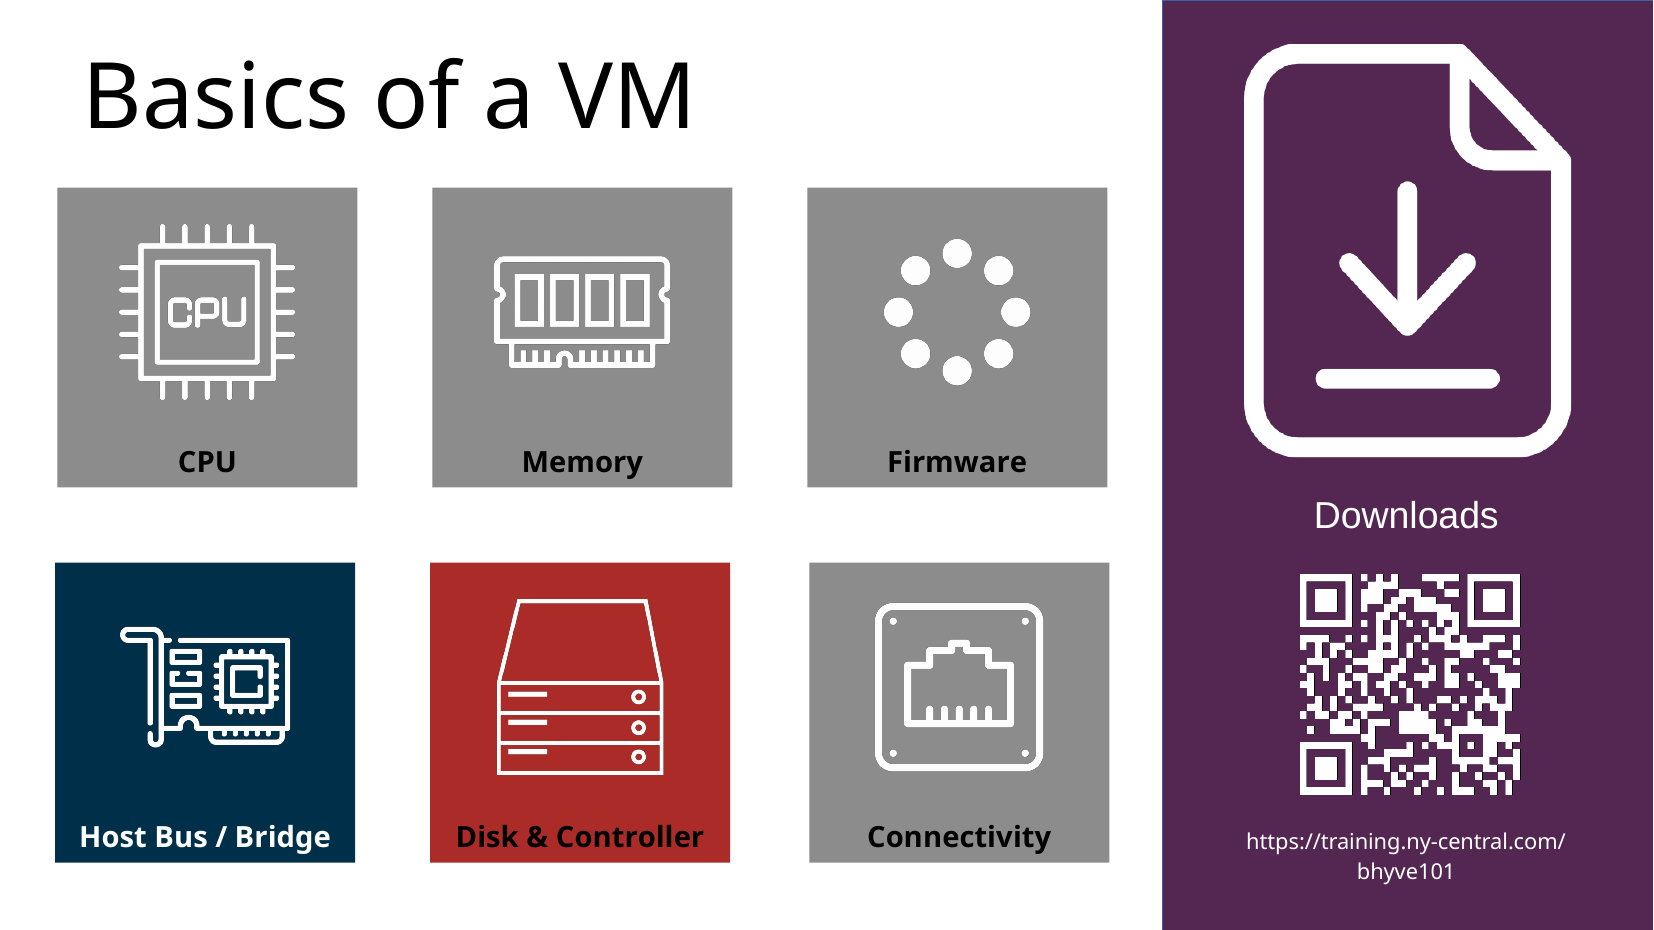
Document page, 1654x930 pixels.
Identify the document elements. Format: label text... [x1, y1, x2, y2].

picture [871, 599, 1047, 775]
picture [494, 224, 670, 400]
picture [170, 693, 202, 708]
text_box [1162, 0, 1653, 930]
text_box Firmware [807, 187, 1108, 488]
picture [869, 224, 1045, 400]
text_box https://training.ny-central.com/bhyve101 [1200, 819, 1613, 930]
text_box Connectivity [809, 562, 1110, 863]
text_box Host Bus / Bridge [55, 562, 356, 863]
title Basics of a VM [82, 37, 1571, 150]
picture [170, 649, 202, 664]
text_box Downloads [1237, 487, 1576, 638]
picture [121, 627, 290, 747]
picture [1200, 44, 1613, 458]
picture [170, 671, 202, 686]
picture [119, 224, 295, 400]
picture [1268, 543, 1550, 826]
picture [492, 599, 668, 775]
text_box Memory [432, 187, 733, 488]
picture [214, 650, 278, 714]
text_box Disk & Controller [430, 562, 731, 863]
text_box CPU [57, 187, 358, 488]
